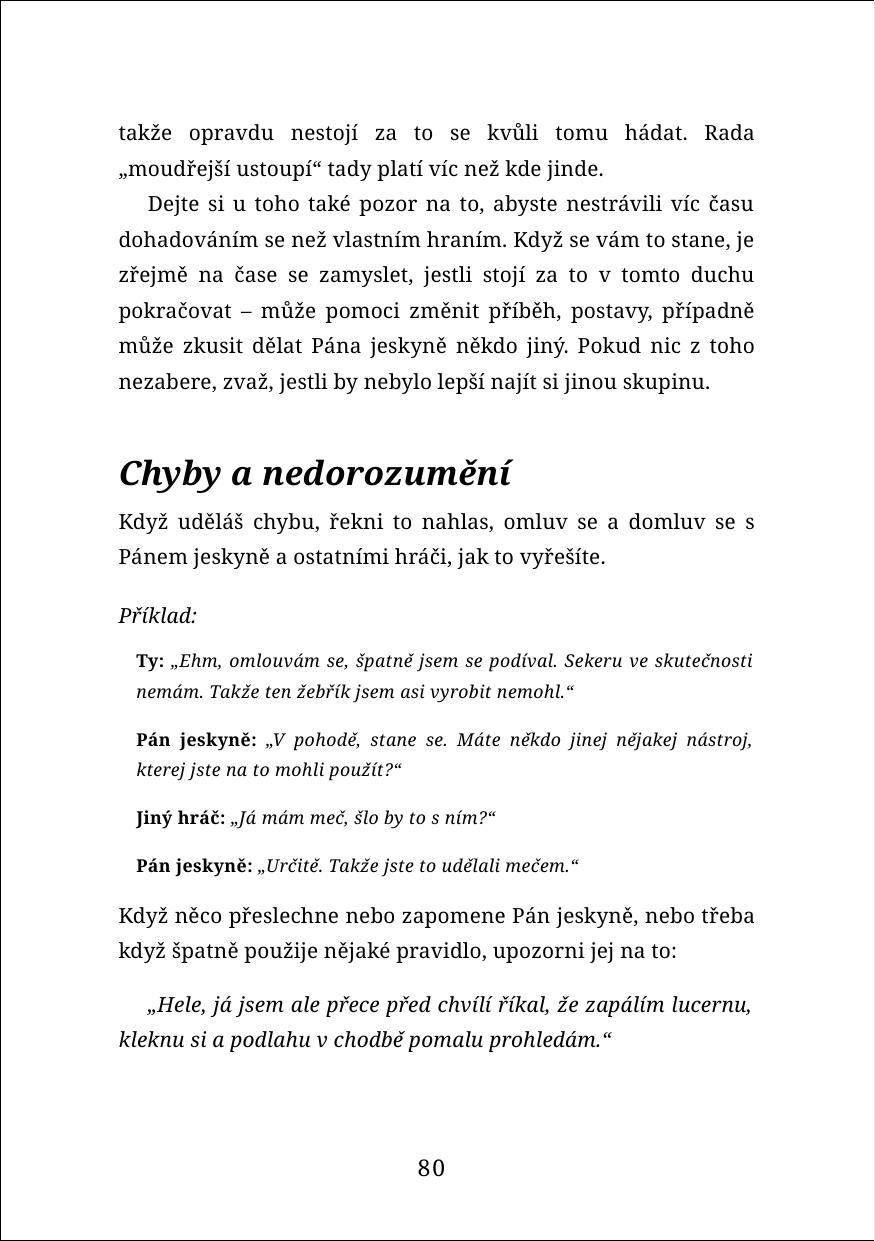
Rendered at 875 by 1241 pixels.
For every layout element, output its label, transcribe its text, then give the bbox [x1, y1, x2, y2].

text Pán jeskyně: „Určitě. Takže jste to udělali mečem.“ [136, 853, 756, 877]
text Ty: „Ehm, omlouvám se, špatně jsem se podíval. Sekeru ve skutečnosti nemám. Takže ten žebřík jsem asi vyrobit nemohl.“ [136, 649, 756, 703]
text Jiný hráč: „Já mám meč, šlo by to s ním?“ [136, 805, 756, 829]
text Když něco přeslechne nebo zapomene Pán jeskyně, nebo třeba když špatně použije nějaké pravidlo, upozorni jej na to: [118, 901, 756, 965]
subtitle Chyby a nedorozumění [118, 450, 756, 495]
text Příklad: [118, 602, 756, 630]
text Když uděláš chybu, řekni to nahlas, omluv se a domluv se s Pánem jeskyně a ostatními hráči, jak to vyřešíte. [118, 507, 756, 571]
text Pán jeskyně: „V pohodě, stane se. Máte někdo jinej nějakej nástroj, kterej jste na to mohli použít?“ [136, 727, 756, 781]
text „Hele, já jsem ale přece před chvílí říkal, že zapálím lucernu, kleknu si a podlahu v chodbě pomalu prohledám.“ [118, 990, 756, 1054]
text takže opravdu nestojí za to se kvůli tomu hádat. Rada „moudřejší ustoupí“ tady platí víc než kde jinde. Dejte si u toho také pozor na to, abyste nestrávili víc času dohadováním se než vlastním hraním. Když se vám to stane, je zřejmě na čase se zamyslet, jestli stojí za to v tomto duchu pokračovat – může pomoci změnit příběh, postavy, případně může zkusit dělat Pána jeskyně někdo jiný. Pokud nic z toho nezabere, zvaž, jestli by nebylo lepší najít si jinou skupinu. [118, 118, 756, 395]
